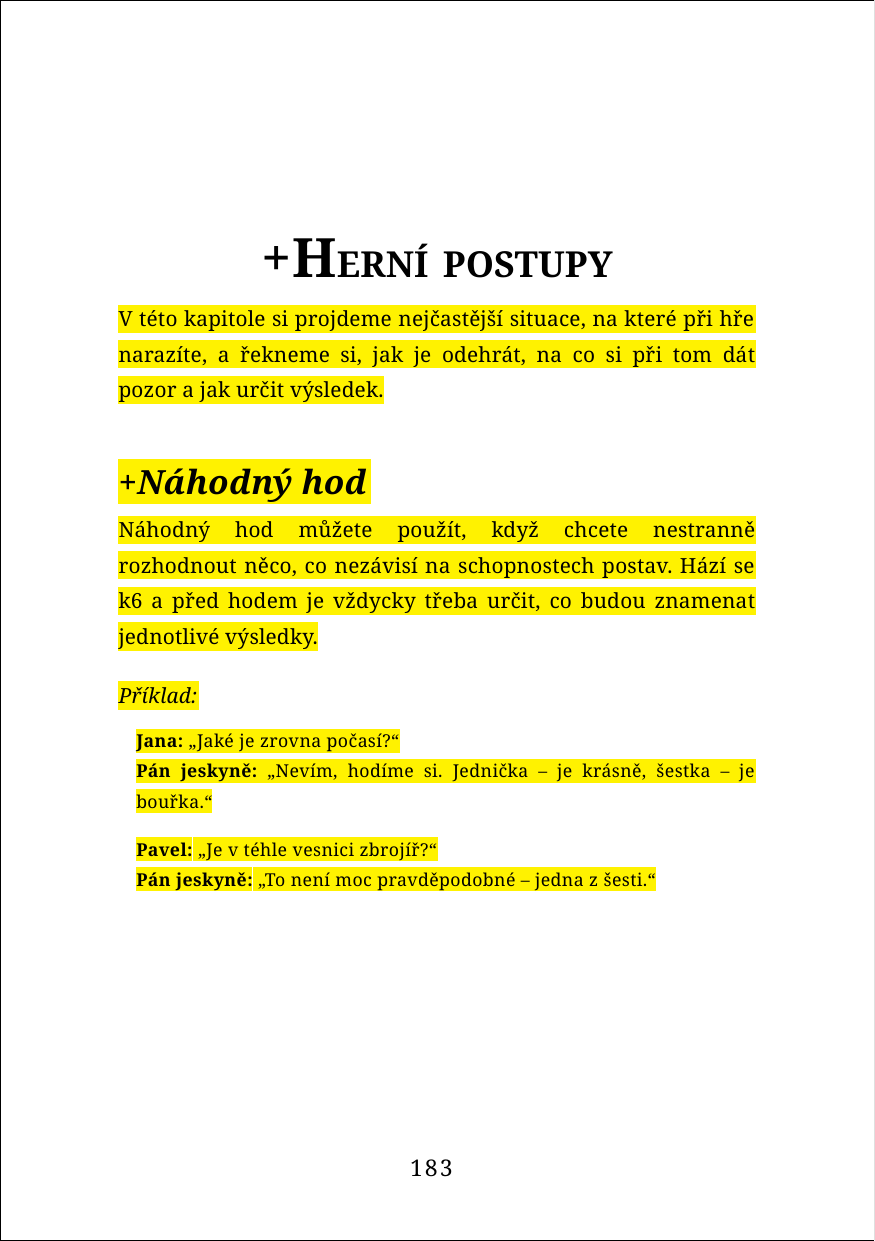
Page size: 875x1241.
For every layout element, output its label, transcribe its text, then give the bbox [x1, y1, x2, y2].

text Jana: „Jaké je zrovna počasí?“ Pán jeskyně: „Nevím, hodíme si. Jednička – je krásně, šestka – je bouřka.“ [136, 729, 756, 813]
text Příklad: [118, 681, 756, 710]
text Pavel: „Je v téhle vesnici zbrojíř?“ Pán jeskyně: „To není moc pravděpodobné – jedna z šesti.“ [136, 837, 756, 891]
subtitle +Náhodný hod [118, 458, 756, 504]
subtitle +Herní postupy [118, 219, 756, 293]
text V této kapitole si projdeme nejčastější situace, na které při hře narazíte, a řekneme si, jak je odehrát, na co si při tom dát pozor a jak určit výsledek. [118, 304, 756, 404]
text Náhodný hod můžete použít, když chcete nestranně rozhodnout něco, co nezávisí na schopnostech postav. Hází se k6 a před hodem je vždycky třeba určit, co budou znamenat jednotlivé výsledky. [118, 516, 756, 651]
